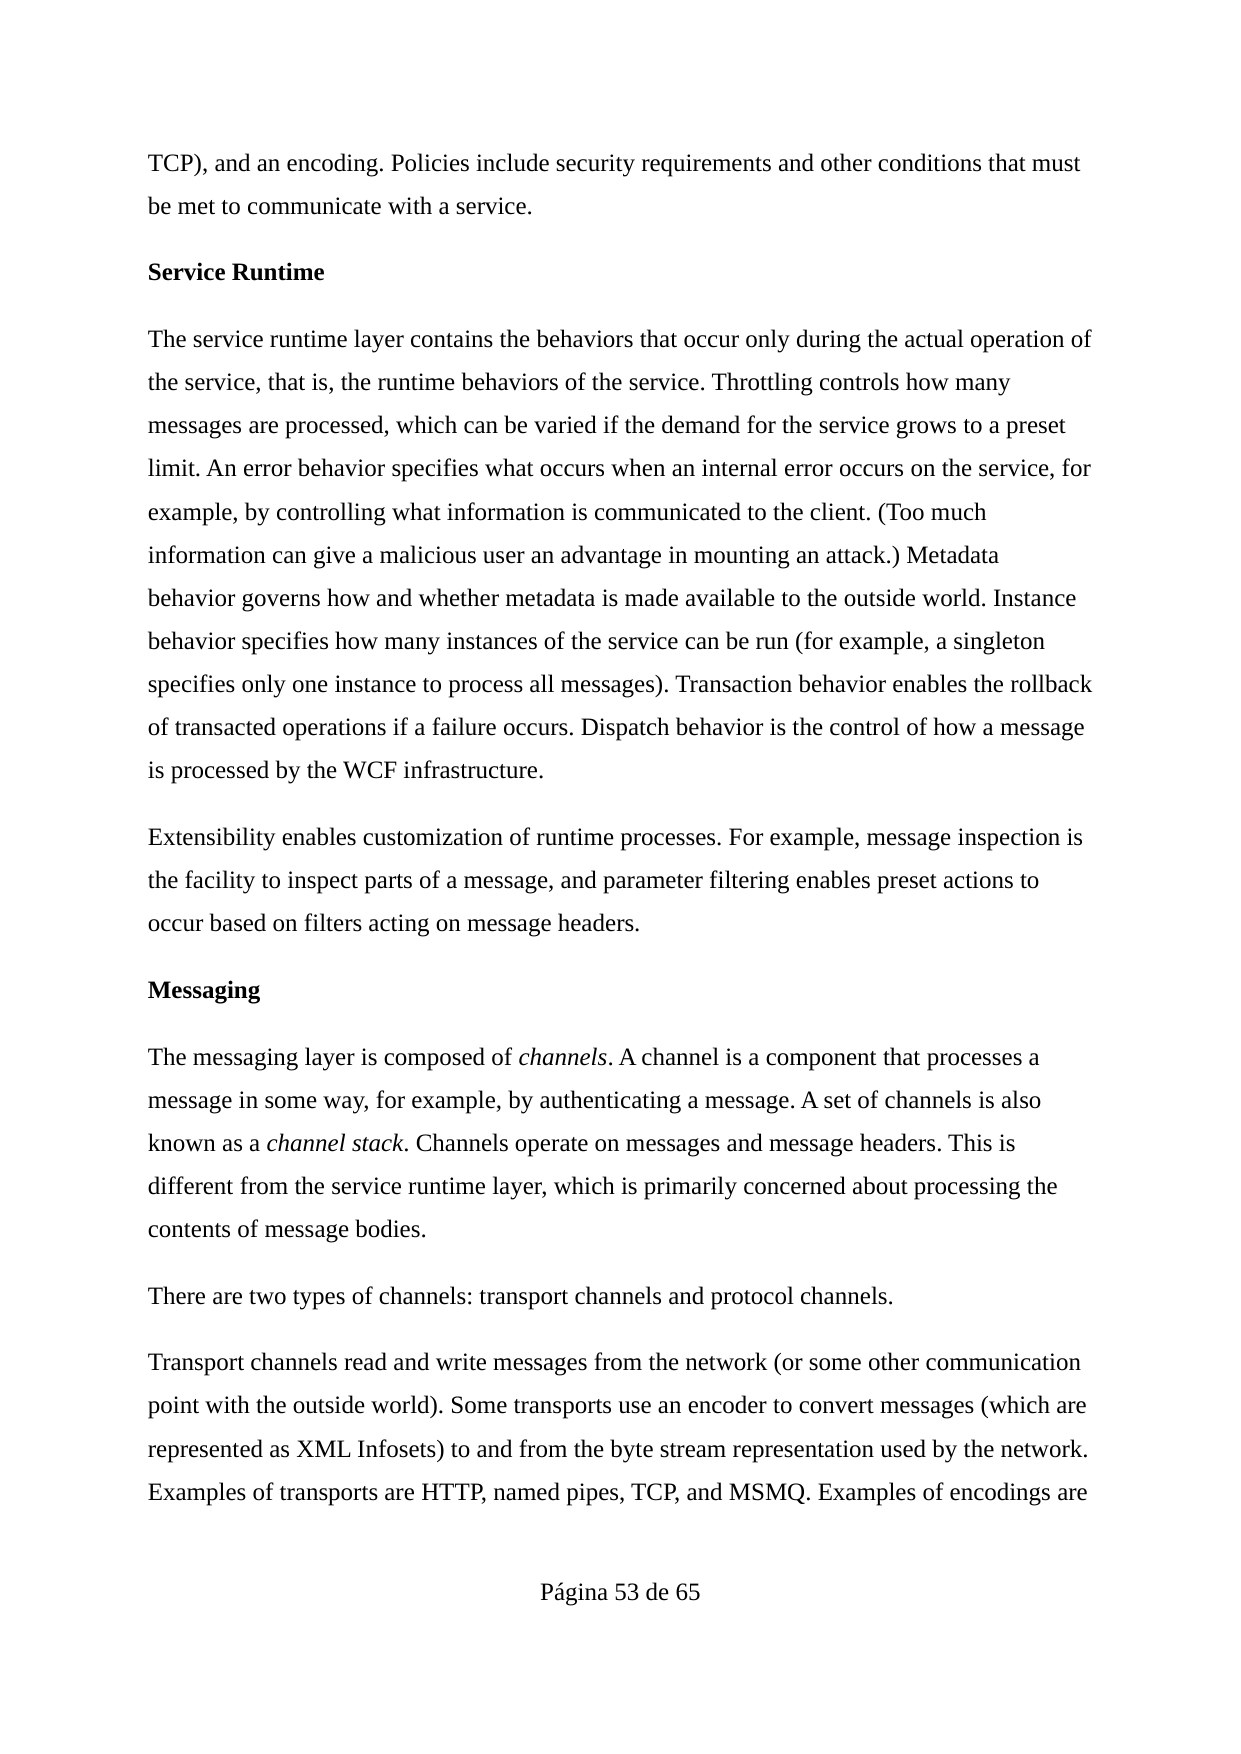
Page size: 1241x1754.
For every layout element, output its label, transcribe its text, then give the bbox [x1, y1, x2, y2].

text Service Runtime [148, 257, 1093, 286]
text Extensibility enables customization of runtime processes. For example, message inspection is the facility to inspect parts of a message, and parameter filtering enables preset actions to occur based on filters acting on message headers. [148, 822, 1093, 937]
text Transport channels read and write messages from the network (or some other communication point with the outside world). Some transports use an encoder to convert messages (which are represented as XML Infosets) to and from the byte stream representation used by the network. Examples of transports are HTTP, named pipes, TCP, and MSMQ. Examples of encodings are [148, 1347, 1093, 1506]
text The service runtime layer contains the behaviors that occur only during the actual operation of the service, that is, the runtime behaviors of the service. Throttling controls how many messages are processed, which can be varied if the demand for the service grows to a preset limit. An error behavior specifies what occurs when an internal error occurs on the service, for example, by controlling what information is communicated to the client. (Too much information can give a malicious user an advantage in mounting an attack.) Metadata behavior governs how and whether metadata is made available to the outside world. Instance behavior specifies how many instances of the service can be run (for example, a singleton specifies only one instance to process all messages). Transaction behavior enables the rollback of transacted operations if a failure occurs. Dispatch behavior is the control of how a message is processed by the WCF infrastructure. [148, 324, 1093, 784]
text There are two types of channels: transport channels and protocol channels. [148, 1281, 1093, 1309]
text The messaging layer is composed of channels. A channel is a component that processes a message in some way, for example, by authenticating a message. A set of channels is also known as a channel stack. Channels operate on messages and message headers. This is different from the service runtime layer, which is primarily concerned about processing the contents of message bodies. [148, 1042, 1093, 1243]
text Messaging [148, 975, 1093, 1004]
text TCP), and an encoding. Policies include security requirements and other conditions that must be met to communicate with a service. [148, 148, 1093, 219]
